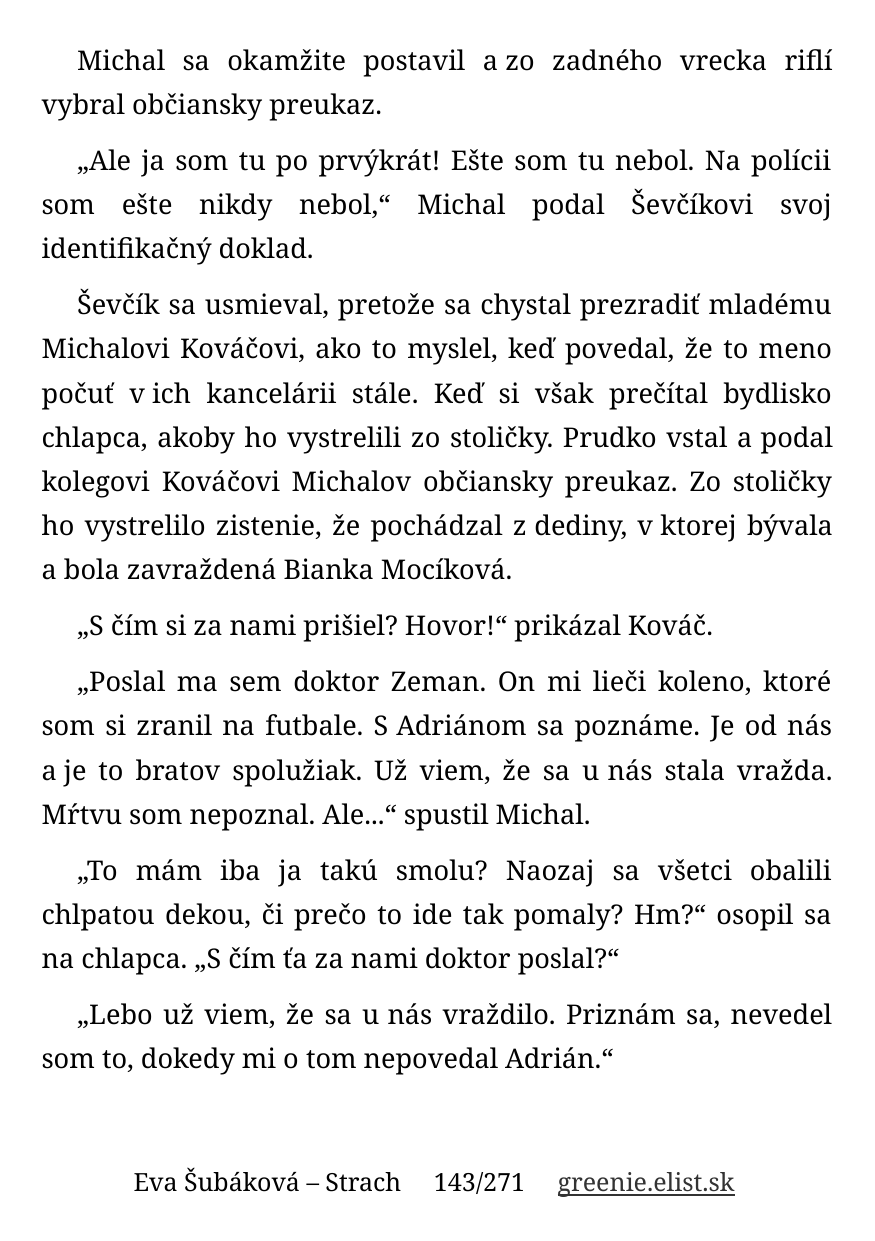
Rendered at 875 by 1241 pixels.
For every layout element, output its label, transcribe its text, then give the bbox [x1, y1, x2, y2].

text „Lebo už viem, že sa u nás vraždilo. Priznám sa, nevedel som to, dokedy mi o tom nepovedal Adrián.“ [41, 995, 833, 1076]
text Michal sa okamžite postavil a zo zadného vrecka riflí vybral občiansky preukaz. [41, 41, 833, 122]
text „Poslal ma sem doktor Zeman. On mi lieči koleno, ktoré som si zranil na futbale. S Adriánom sa poznáme. Je od nás a je to bratov spolužiak. Už viem, že sa u nás stala vražda. Mŕtvu som nepoznal. Ale...“ spustil Michal. [41, 663, 833, 832]
text Ševčík sa usmieval, pretože sa chystal prezradiť mladému Michalovi Kováčovi, ako to myslel, keď povedal, že to meno počuť v ich kancelárii stále. Keď si však prečítal bydlisko chlapca, akoby ho vystrelili zo stoličky. Prudko vstal a podal kolegovi Kováčovi Michalov občiansky preukaz. Zo stoličky ho vystrelilo zistenie, že pochádzal z dediny, v ktorej bývala a bola zavraždená Bianka Mocíková. [41, 286, 833, 588]
text „Ale ja som tu po prvýkrát! Ešte som tu nebol. Na polícii som ešte nikdy nebol,“ Michal podal Ševčíkovi svoj identifikačný doklad. [41, 141, 833, 267]
text „S čím si za nami prišiel? Hovor!“ prikázal Kováč. [41, 607, 833, 643]
text „To mám iba ja takú smolu? Naozaj sa všetci obalili chlpatou dekou, či prečo to ide tak pomaly? Hm?“ osopil sa na chlapca. „S čím ťa za nami doktor poslal?“ [41, 851, 833, 976]
